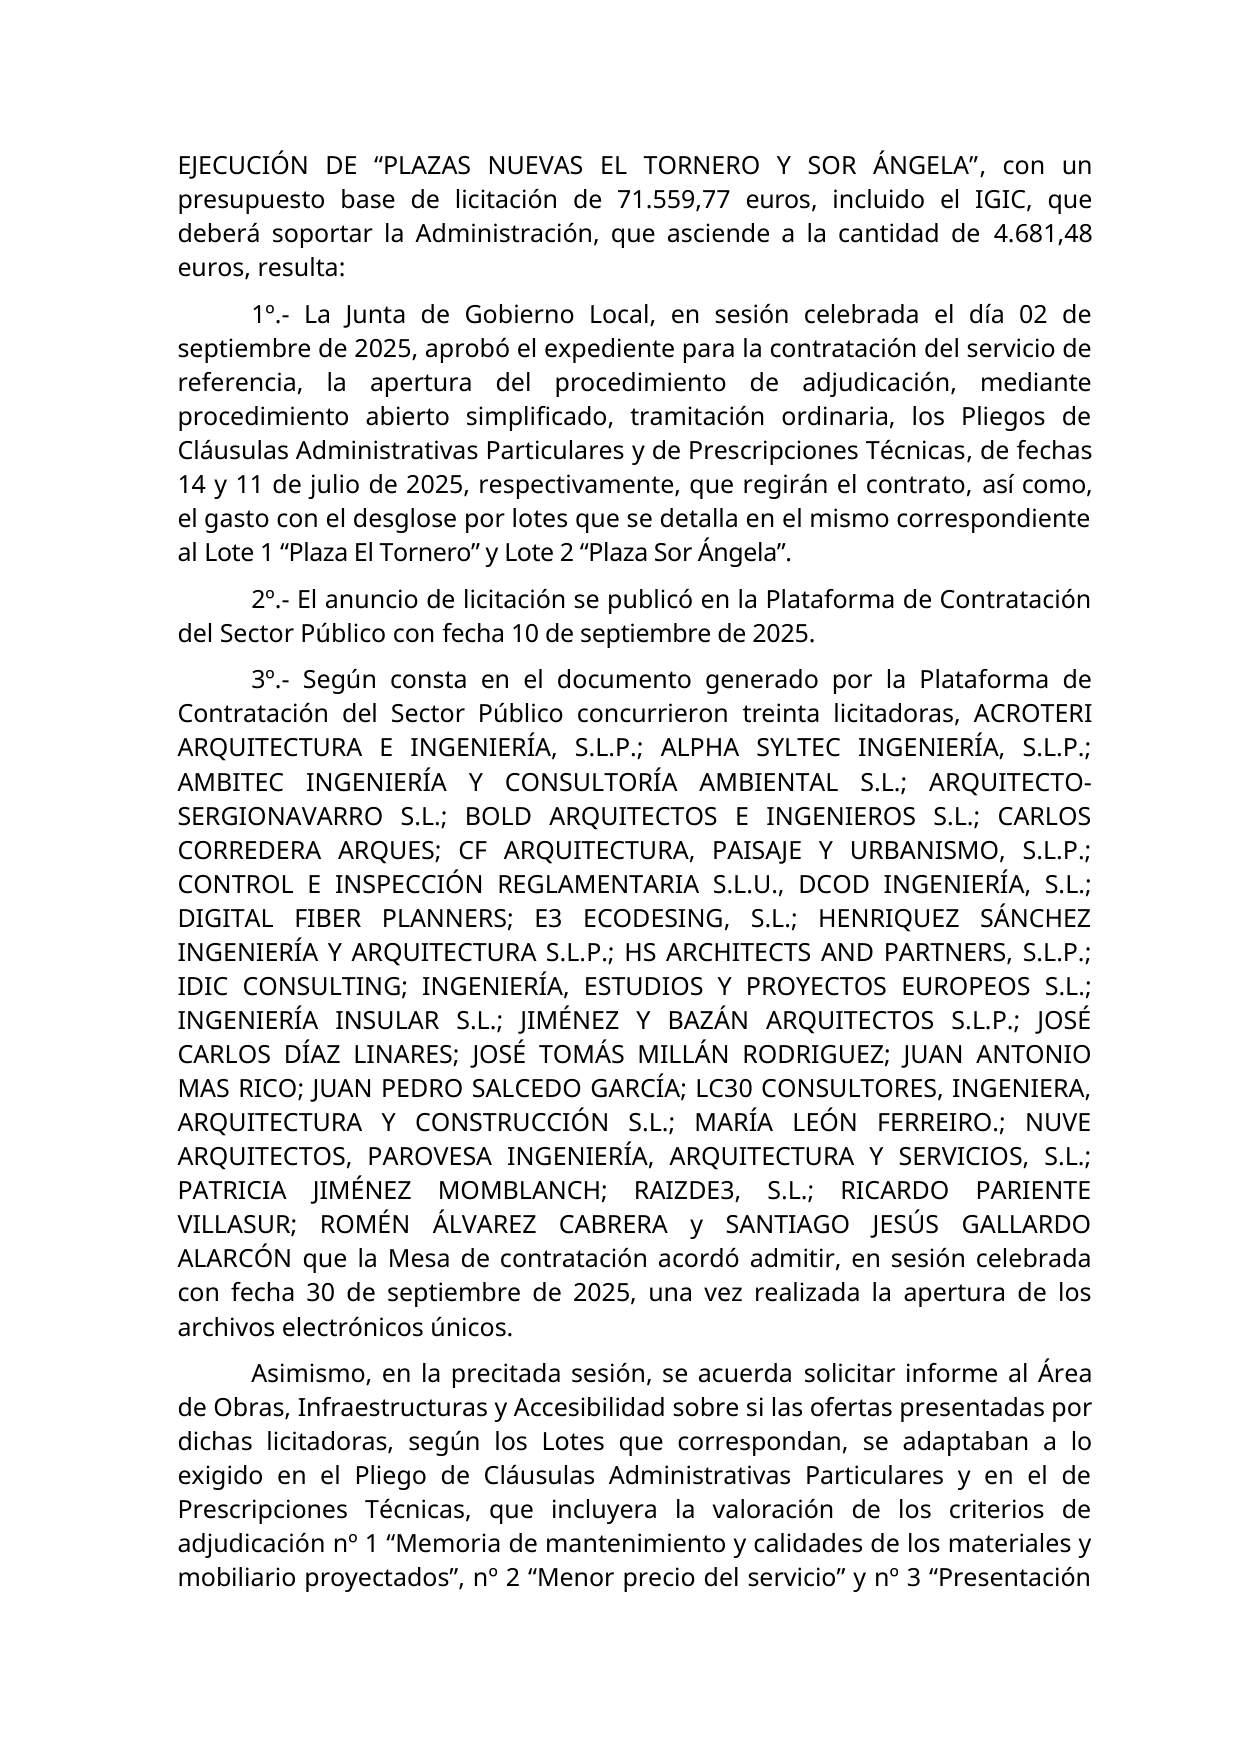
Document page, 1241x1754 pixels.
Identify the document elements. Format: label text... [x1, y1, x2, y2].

text 2º.- El anuncio de licitación se publicó en la Plataforma de Contratación del Sector Público con fecha 10 de septiembre de 2025. [177, 581, 1093, 649]
text 1º.- La Junta de Gobierno Local, en sesión celebrada el día 02 de septiembre de 2025, aprobó el expediente para la contratación del servicio de referencia, la apertura del procedimiento de adjudicación, mediante procedimiento abierto simplificado, tramitación ordinaria, los Pliegos de Cláusulas Administrativas Particulares y de Prescripciones Técnicas, de fechas 14 y 11 de julio de 2025, respectivamente, que regirán el contrato, así como, el gasto con el desglose por lotes que se detalla en el mismo correspondiente al Lote 1 “Plaza El Tornero” y Lote 2 “Plaza Sor Ángela”. [177, 296, 1093, 569]
text Asimismo, en la precitada sesión, se acuerda solicitar informe al Área de Obras, Infraestructuras y Accesibilidad sobre si las ofertas presentadas por dichas licitadoras, según los Lotes que correspondan, se adaptaban a lo exigido en el Pliego de Cláusulas Administrativas Particulares y en el de Prescripciones Técnicas, que incluyera la valoración de los criterios de adjudicación nº 1 “Memoria de mantenimiento y calidades de los materiales y mobiliario proyectados”, nº 2 “Menor precio del servicio” y nº 3 “Presentación [177, 1356, 1093, 1594]
text 3º.- Según consta en el documento generado por la Plataforma de Contratación del Sector Público concurrieron treinta licitadoras, ACROTERI ARQUITECTURA E INGENIERÍA, S.L.P.; ALPHA SYLTEC INGENIERÍA, S.L.P.; AMBITEC INGENIERÍA Y CONSULTORÍA AMBIENTAL S.L.; ARQUITECTO-SERGIONAVARRO S.L.; BOLD ARQUITECTOS E INGENIEROS S.L.; CARLOS CORREDERA ARQUES; CF ARQUITECTURA, PAISAJE Y URBANISMO, S.L.P.; CONTROL E INSPECCIÓN REGLAMENTARIA S.L.U., DCOD INGENIERÍA, S.L.; DIGITAL FIBER PLANNERS; E3 ECODESING, S.L.; HENRIQUEZ SÁNCHEZ INGENIERÍA Y ARQUITECTURA S.L.P.; HS ARCHITECTS AND PARTNERS, S.L.P.; IDIC CONSULTING; INGENIERÍA, ESTUDIOS Y PROYECTOS EUROPEOS S.L.; INGENIERÍA INSULAR S.L.; JIMÉNEZ Y BAZÁN ARQUITECTOS S.L.P.; JOSÉ CARLOS DÍAZ LINARES; JOSÉ TOMÁS MILLÁN RODRIGUEZ; JUAN ANTONIO MAS RICO; JUAN PEDRO SALCEDO GARCÍA; LC30 CONSULTORES, INGENIERA, ARQUITECTURA Y CONSTRUCCIÓN S.L.; MARÍA LEÓN FERREIRO.; NUVE ARQUITECTOS, PAROVESA INGENIERÍA, ARQUITECTURA Y SERVICIOS, S.L.; PATRICIA JIMÉNEZ MOMBLANCH; RAIZDE3, S.L.; RICARDO PARIENTE VILLASUR; ROMÉN ÁLVAREZ CABRERA y SANTIAGO JESÚS GALLARDO ALARCÓN que la Mesa de contratación acordó admitir, en sesión celebrada con fecha 30 de septiembre de 2025, una vez realizada la apertura de los archivos electrónicos únicos. [177, 662, 1093, 1343]
text EJECUCIÓN DE “PLAZAS NUEVAS EL TORNERO Y SOR ÁNGELA”, con un presupuesto base de licitación de 71.559,77 euros, incluido el IGIC, que deberá soportar la Administración, que asciende a la cantidad de 4.681,48 euros, resulta: [177, 148, 1093, 284]
